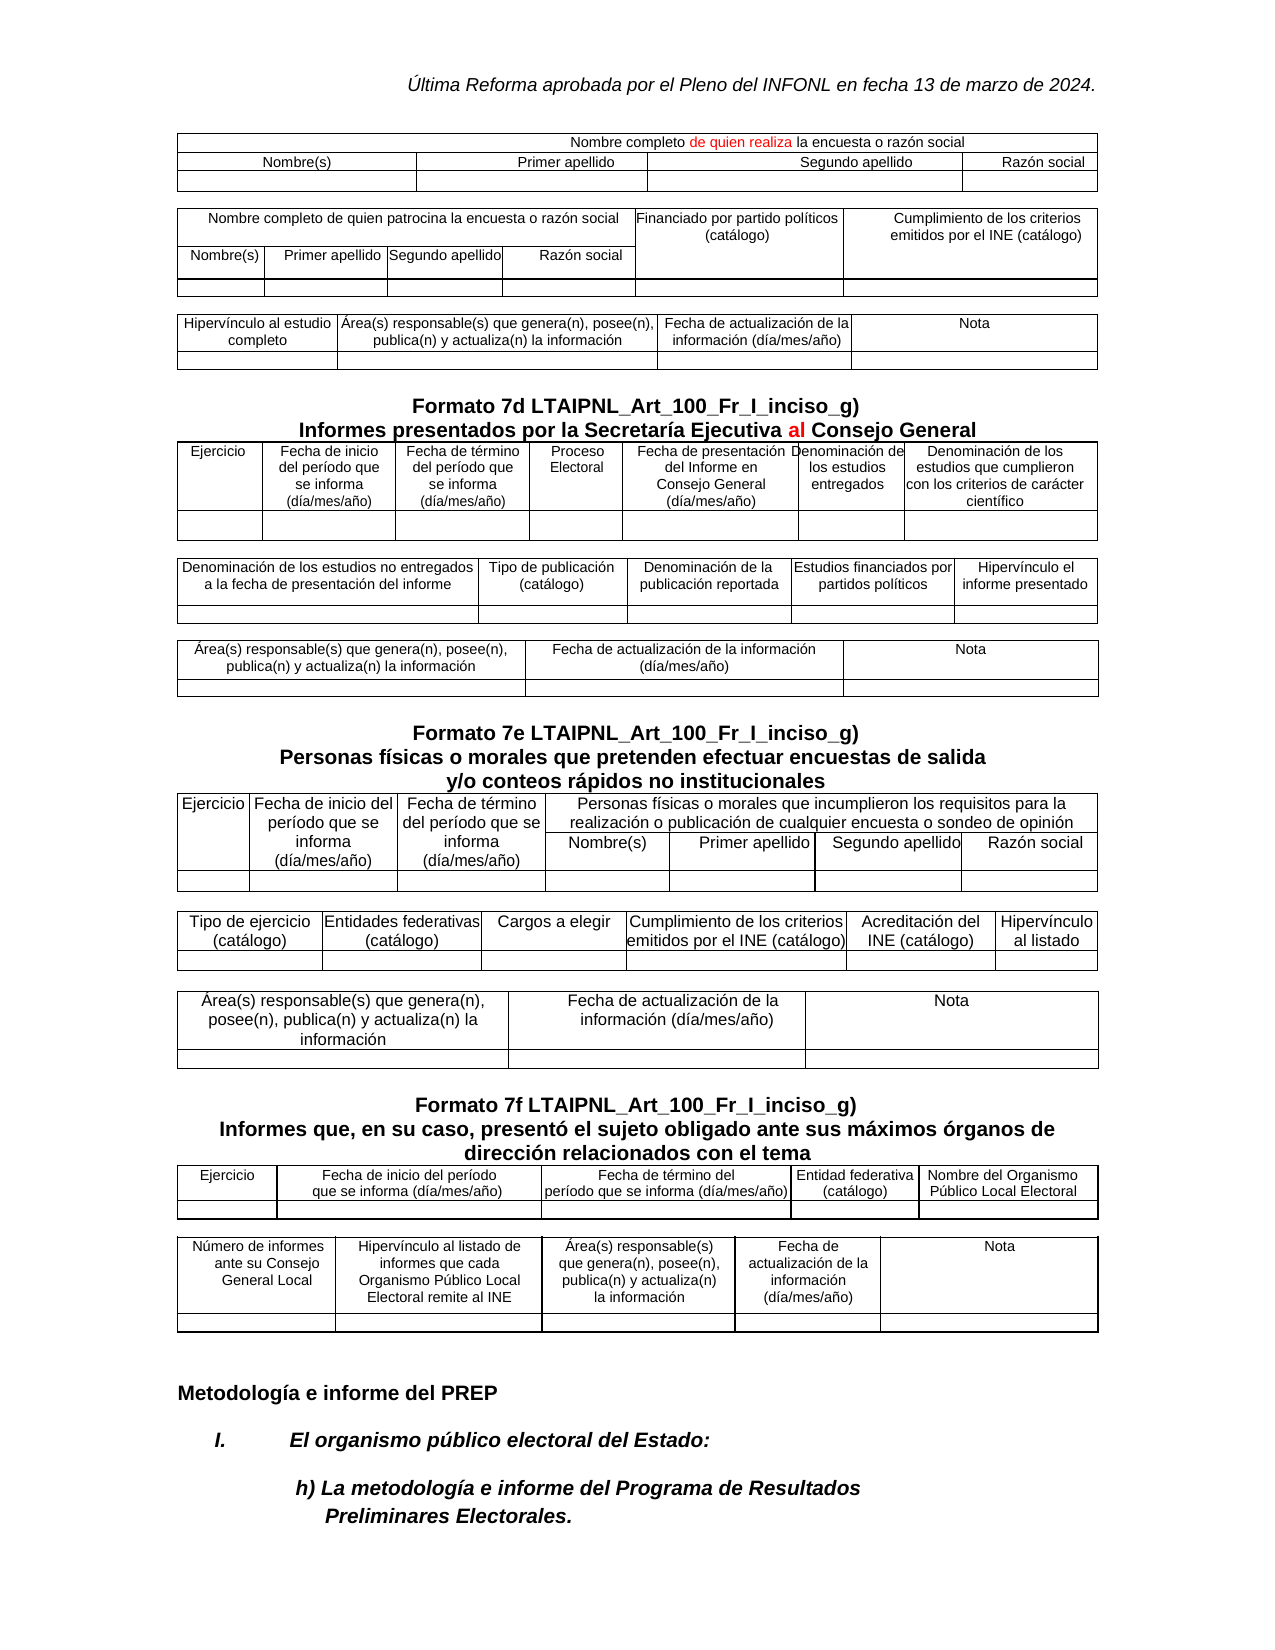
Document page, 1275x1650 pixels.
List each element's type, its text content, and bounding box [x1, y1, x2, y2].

table_cell [792, 606, 954, 623]
table_header Denominación de los estudios que cumplieron con los criterios de carácter científico [905, 443, 1097, 509]
table_header Fecha de presentación del Informe en Consejo General (día/mes/año) [623, 443, 798, 509]
table_header Cumplimiento de los criterios emitidos por el INE (catálogo) [627, 912, 846, 950]
table_cell [546, 871, 669, 891]
table_cell Primer apellido [670, 833, 814, 870]
table_cell [628, 606, 791, 623]
table_header Hipervínculo al listado de informes que cada Organismo Público Local Electoral remite al INE [336, 1238, 541, 1313]
table_cell [648, 171, 962, 191]
subtitle Formato 7f LTAIPNL_Art_100_Fr_I_inciso_g) [177, 1093, 1094, 1117]
table_header Nota [844, 641, 1098, 679]
table_header Acreditación del INE (catálogo) [847, 912, 995, 950]
table_header Nombre completo de quien realiza la encuesta o razón social [178, 134, 1097, 152]
table_header Ejercicio [178, 1166, 276, 1200]
subtitle Formato 7d LTAIPNL_Art_100_Fr_I_inciso_g) [177, 393, 1094, 417]
table_cell [417, 171, 647, 191]
subtitle Formato 7e LTAIPNL_Art_100_Fr_I_inciso_g) [177, 721, 1094, 745]
table_cell [736, 1314, 880, 1331]
table_cell Primer apellido [417, 153, 647, 170]
table_cell [623, 511, 798, 540]
table_cell Nombre(s) [178, 153, 416, 170]
table_header Financiado por partido políticos (catálogo) [636, 209, 843, 278]
table_header Fecha de término del período que se informa (día/mes/año) [398, 794, 545, 870]
table_cell Razón social [963, 153, 1097, 170]
table_header Entidad federativa (catálogo) [792, 1166, 918, 1200]
table_cell [799, 511, 904, 540]
table_cell [543, 1314, 734, 1331]
table_cell [627, 951, 846, 970]
table_cell [852, 352, 1097, 368]
table_cell [670, 871, 814, 891]
table_cell [509, 1050, 805, 1068]
table_header Estudios financiados por partidos políticos [792, 559, 954, 605]
text y/o conteos rápidos no institucionales [177, 769, 1094, 793]
table_header Fecha de actualización de la información (día/mes/año) [526, 641, 843, 679]
table_cell [844, 680, 1098, 696]
table_header Nombre del Organismo Público Local Electoral [920, 1166, 1097, 1200]
table_cell [178, 511, 262, 540]
table_header Denominación de la publicación reportada [628, 559, 791, 605]
table_header Nombre completo de quien patrocina la encuesta o razón social [178, 209, 635, 246]
table_header Fecha de actualización de la información (día/mes/año) [658, 315, 851, 351]
text Metodología e informe del PREP [177, 1380, 1098, 1404]
table_header Fecha de inicio del período que se informa (día/mes/año) [263, 443, 395, 509]
table_cell [526, 680, 843, 696]
text I. El organismo público electoral del Estado: [214, 1428, 1009, 1452]
list h) La metodología e informe del Programa de Resultados Preliminares Electorales. [295, 1476, 993, 1528]
text Informes que, en su caso, presentó el sujeto obligado ante sus máximos órganos de dirección relacionados con el tema [177, 1117, 1098, 1164]
table_cell [388, 280, 502, 296]
table_header Fecha de actualización de la información (día/mes/año) [509, 992, 805, 1048]
table_cell [881, 1314, 1097, 1331]
table_cell Segundo apellido [816, 833, 961, 870]
table_cell [178, 680, 525, 696]
table_cell [792, 1201, 918, 1218]
table_header Entidades federativas (catálogo) [323, 912, 481, 950]
table_header Cumplimiento de los criterios emitidos por el INE (catálogo) [844, 209, 1097, 278]
table_header Tipo de ejercicio (catálogo) [178, 912, 322, 950]
table_cell Nombre(s) [546, 833, 669, 870]
table_header Denominación de los estudios no entregados a la fecha de presentación del informe [178, 559, 478, 605]
text Informes presentados por la Secretaría Ejecutiva al Consejo General [177, 417, 1098, 441]
table_cell [178, 1050, 508, 1068]
table_cell [178, 280, 264, 296]
table_cell [396, 511, 529, 540]
table_cell [398, 871, 545, 891]
table_cell [178, 1314, 335, 1331]
table_header Ejercicio [178, 443, 262, 509]
table_header Cargos a elegir [482, 912, 626, 950]
table_cell [178, 1201, 276, 1218]
table_header Área(s) responsable(s) que genera(n), posee(n), publica(n) y actualiza(n) la información [178, 992, 508, 1048]
table_cell Razón social [503, 247, 635, 278]
table_header Ejercicio [178, 794, 249, 870]
table_cell Segundo apellido [388, 247, 502, 278]
table_cell Segundo apellido [648, 153, 962, 170]
table_cell [905, 511, 1097, 540]
table_cell [479, 606, 627, 623]
table_cell [178, 352, 337, 368]
table_cell [265, 280, 387, 296]
table_cell [996, 951, 1097, 970]
table_header Fecha de inicio del período que se informa (día/mes/año) [250, 794, 397, 870]
table_cell [806, 1050, 1098, 1068]
table_cell [962, 871, 1097, 891]
table_header Tipo de publicación (catálogo) [479, 559, 627, 605]
table_header Fecha de actualización de la información (día/mes/año) [736, 1238, 880, 1313]
table_header Fecha de término del período que se informa (día/mes/año) [396, 443, 529, 509]
table_cell [530, 511, 622, 540]
table_cell [847, 951, 995, 970]
table_header Nota [852, 315, 1097, 351]
table_header Hipervínculo el informe presentado [955, 559, 1097, 605]
table_cell [503, 280, 635, 296]
table_header Personas físicas o morales que incumplieron los requisitos para la realización o publicación de cualquier encuesta o sondeo de opinión [546, 794, 1097, 832]
table_cell [955, 606, 1097, 623]
table_cell [963, 171, 1097, 191]
table_header Nota [806, 992, 1098, 1048]
table_cell [658, 352, 851, 368]
table_cell [178, 171, 416, 191]
table_header Área(s) responsable(s) que genera(n), posee(n), publica(n) y actualiza(n) la información [338, 315, 657, 351]
table_header Área(s) responsable(s) que genera(n), posee(n), publica(n) y actualiza(n) la información [543, 1238, 734, 1313]
table_header Fecha de término del período que se informa (día/mes/año) [542, 1166, 790, 1200]
table_cell [250, 871, 397, 891]
table_cell [178, 951, 322, 970]
table_header Fecha de inicio del período que se informa (día/mes/año) [278, 1166, 541, 1200]
table_cell [542, 1201, 790, 1218]
table_header Área(s) responsable(s) que genera(n), posee(n), publica(n) y actualiza(n) la información [178, 641, 525, 679]
table_header Número de informes ante su Consejo General Local [178, 1238, 335, 1313]
table_cell [278, 1201, 541, 1218]
table_cell [263, 511, 395, 540]
table_cell Razón social [962, 833, 1097, 870]
table_header Hipervínculo al estudio completo [178, 315, 337, 351]
table_header Nota [881, 1238, 1097, 1313]
table_cell [482, 951, 626, 970]
table_cell [178, 606, 478, 623]
table_cell [323, 951, 481, 970]
table_cell Primer apellido [265, 247, 387, 278]
table_cell [816, 871, 961, 891]
table_header Denominación de los estudios entregados [799, 443, 904, 509]
table_header Hipervínculo al listado [996, 912, 1097, 950]
table_header Proceso Electoral [530, 443, 622, 509]
table_cell [338, 352, 657, 368]
table_cell [336, 1314, 541, 1331]
table_cell [920, 1201, 1097, 1218]
table_cell [844, 280, 1097, 296]
table_cell Nombre(s) [178, 247, 264, 278]
table_cell [178, 871, 249, 891]
table_cell [636, 280, 843, 296]
text Personas físicas o morales que pretenden efectuar encuestas de salida [177, 745, 1094, 769]
